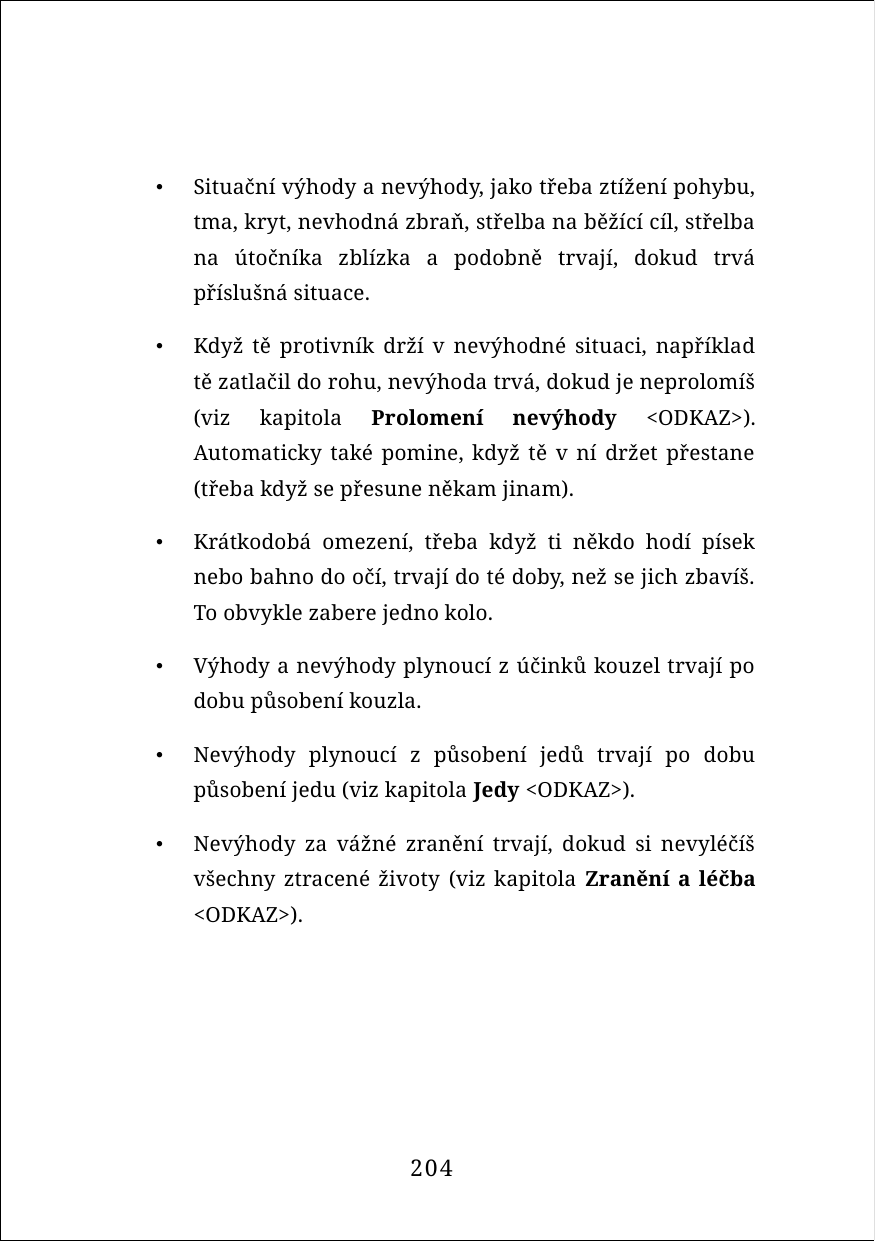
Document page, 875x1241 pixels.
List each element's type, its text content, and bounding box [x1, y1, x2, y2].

list Nevýhody za vážné zranění trvají, dokud si nevyléčíš všechny ztracené životy (viz kapitola Zranění a léčba <ODKAZ>). [156, 829, 756, 928]
list Když tě protivník drží v nevýhodné situaci, například tě zatlačil do rohu, nevýhoda trvá, dokud je neprolomíš (viz kapitola Prolomení nevýhody <ODKAZ>). Automaticky také pomine, když tě v ní držet přestane (třeba když se přesune někam jinam). [156, 332, 756, 502]
list Výhody a nevýhody plynoucí z účinků kouzel trvají po dobu působení kouzla. [156, 651, 756, 715]
list Krátkodobá omezení, třeba když ti někdo hodí písek nebo bahno do očí, trvají do té doby, než se jich zbavíš. To obvykle zabere jedno kolo. [156, 527, 756, 626]
list Situační výhody a nevýhody, jako třeba ztížení pohybu, tma, kryt, nevhodná zbraň, střelba na běžící cíl, střelba na útočníka zblízka a podobně trvají, dokud trvá příslušná situace. [156, 172, 756, 307]
list Nevýhody plynoucí z působení jedů trvají po dobu působení jedu (viz kapitola Jedy <ODKAZ>). [156, 740, 756, 804]
